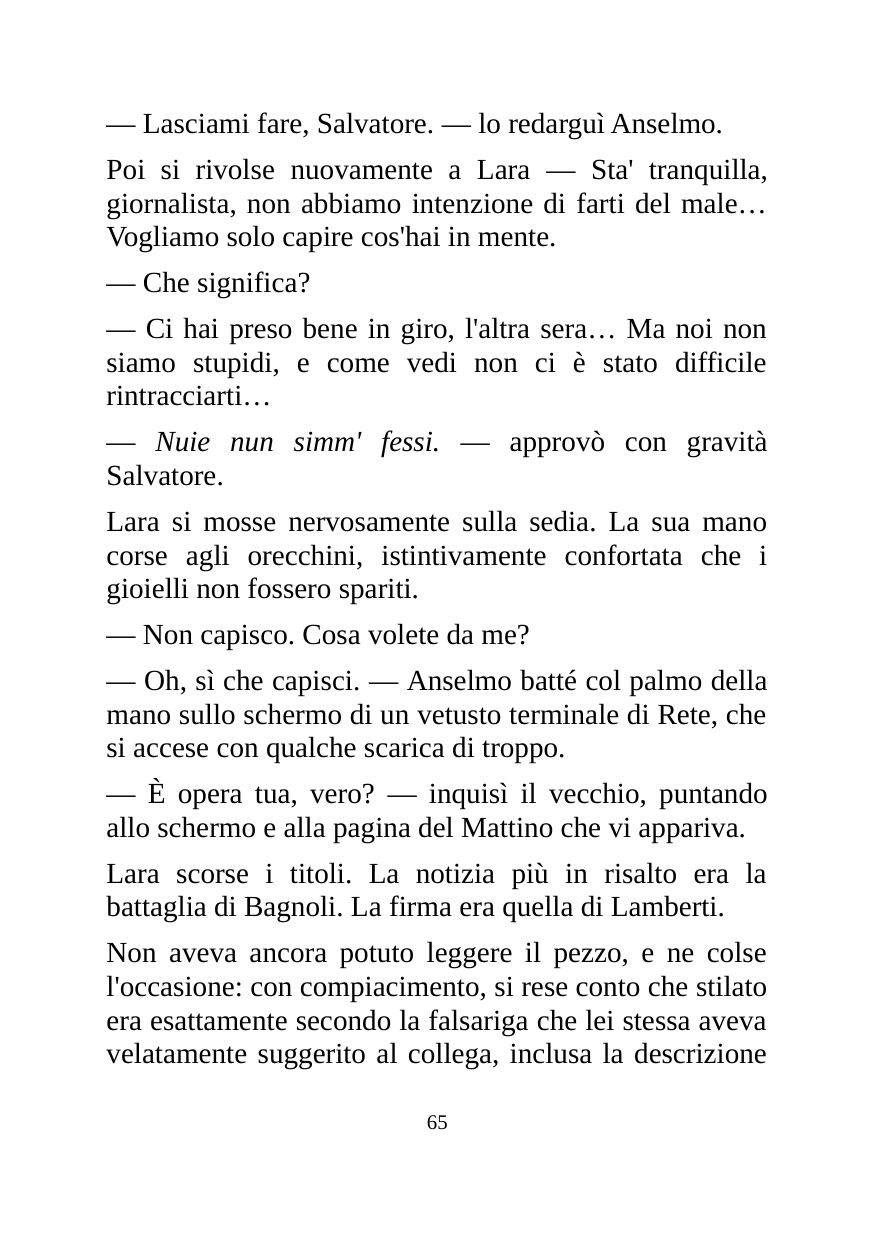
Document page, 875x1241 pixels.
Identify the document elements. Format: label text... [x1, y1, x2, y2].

text — Ci hai preso bene in giro, l'altra sera… Ma noi non siamo stupidi, e come vedi non ci è stato difficile rintracciarti… [106, 311, 768, 412]
text — Lasciami fare, Salvatore. — lo redarguì Anselmo. [106, 106, 768, 140]
text — Non capisco. Cosa volete da me? [106, 617, 768, 651]
text — È opera tua, vero? — inquisì il vecchio, puntando allo schermo e alla pagina del Mattino che vi appariva. [106, 776, 768, 843]
text — Nuie nun simm' fessi. — approvò con gravità Salvatore. [106, 424, 768, 492]
text Poi si rivolse nuovamente a Lara — Sta' tranquilla, giornalista, non abbiamo intenzione di farti del male… Vogliamo solo capire cos'hai in mente. [106, 152, 768, 253]
text Lara scorse i titoli. La notizia più in risalto era la battaglia di Bagnoli. La firma era quella di Lamberti. [106, 856, 768, 923]
text Non aveva ancora potuto leggere il pezzo, e ne colse l'occasione: con compiacimento, si rese conto che stilato era esattamente secondo la falsariga che lei stessa aveva velatamente suggerito al collega, inclusa la descrizione [106, 936, 768, 1070]
text — Che significa? [106, 265, 768, 299]
text Lara si mosse nervosamente sulla sedia. La sua mano corse agli orecchini, istintivamente confortata che i gioielli non fossero spariti. [106, 504, 768, 605]
text — Oh, sì che capisci. — Anselmo batté col palmo della mano sullo schermo di un vetusto terminale di Rete, che si accese con qualche scarica di troppo. [106, 663, 768, 764]
